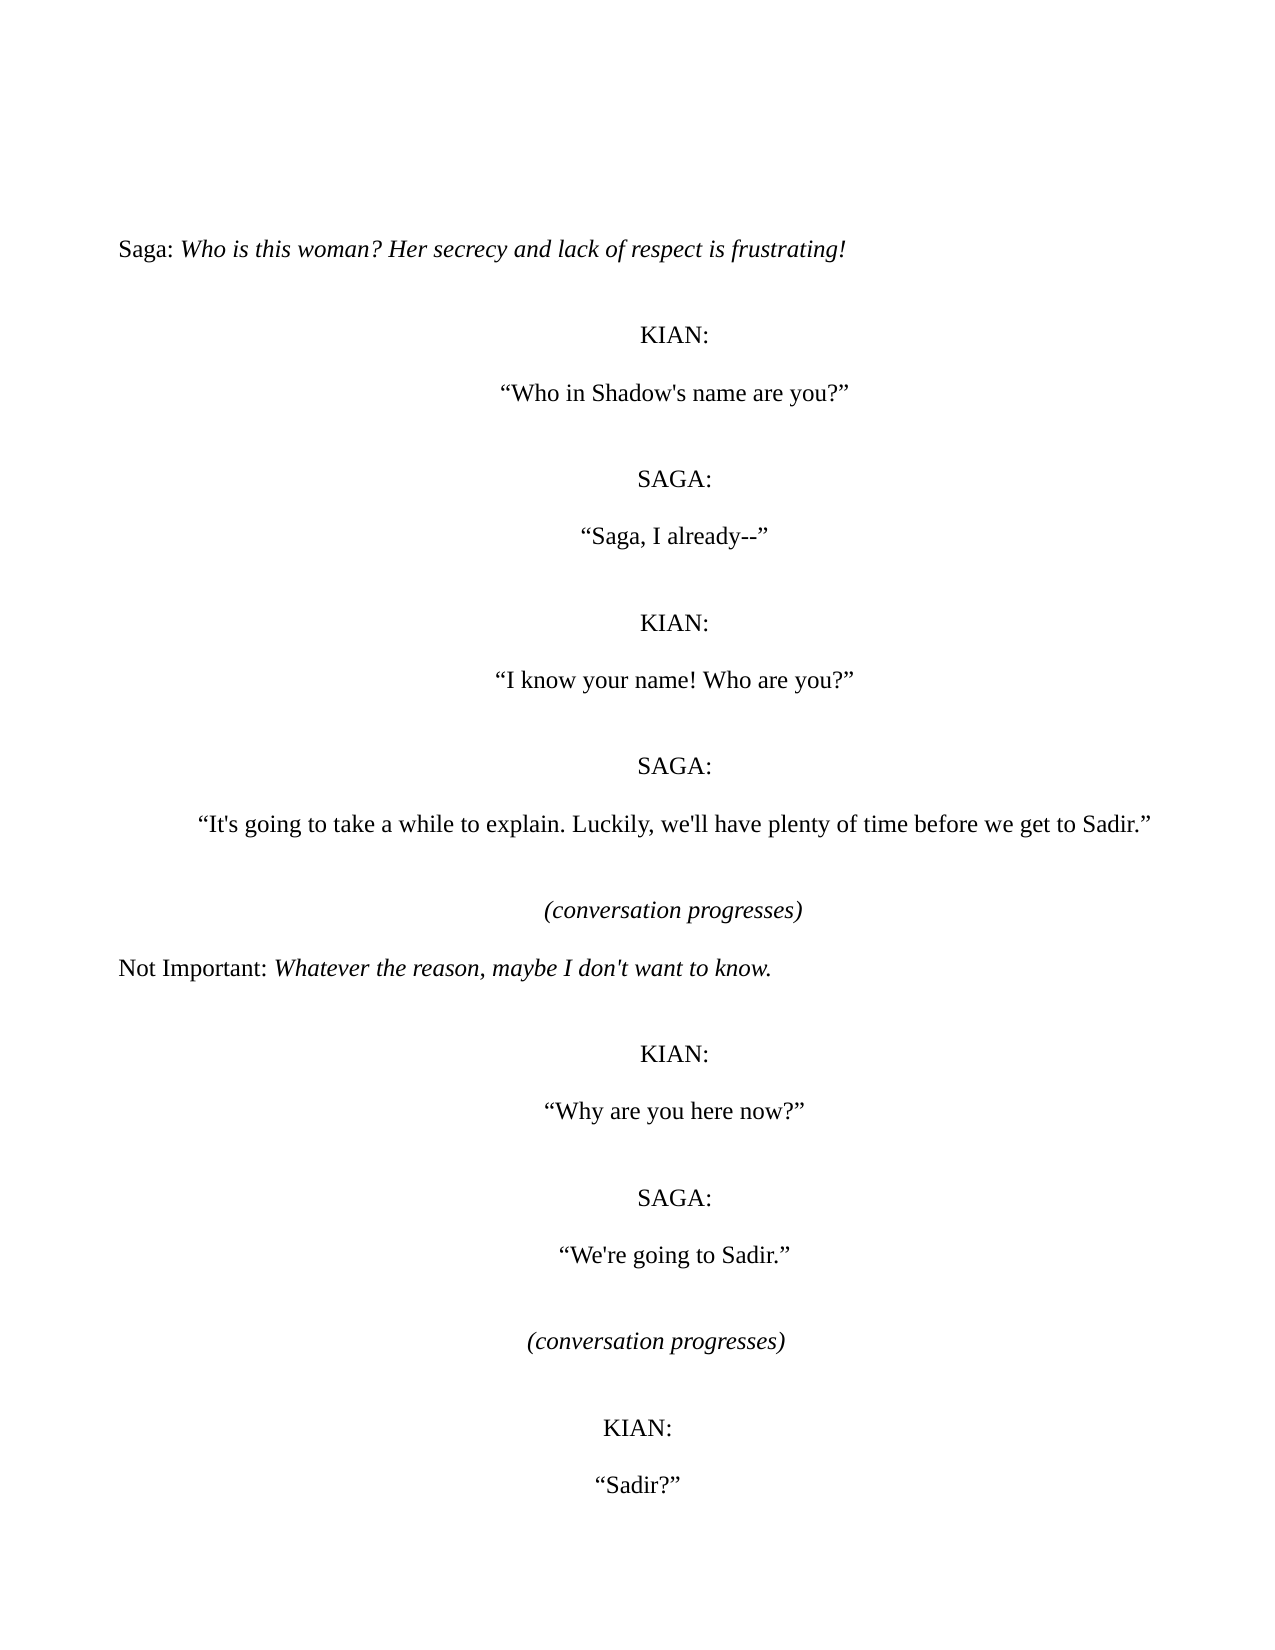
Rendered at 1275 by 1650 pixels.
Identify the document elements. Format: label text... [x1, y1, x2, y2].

text “Who in Shadow's name are you?” [118, 378, 1157, 406]
text “It's going to take a while to explain. Luckily, we'll have plenty of time before we get to Sadir.” [118, 809, 1157, 838]
text SAGA: [118, 464, 1157, 493]
text KIAN: [118, 1413, 1157, 1441]
text “Sadir?” [118, 1470, 1157, 1499]
text “We're going to Sadir.” [118, 1240, 1157, 1269]
text (conversation progresses) [118, 1326, 1157, 1355]
text KIAN: [118, 608, 1157, 636]
text “Why are you here now?” [118, 1096, 1157, 1125]
text SAGA: [118, 751, 1157, 780]
text “Saga, I already--” [118, 521, 1157, 550]
text SAGA: [118, 1183, 1157, 1211]
text “I know your name! Who are you?” [118, 665, 1157, 694]
text Not Important: Whatever the reason, maybe I don't want to know. [118, 953, 1157, 981]
text KIAN: [118, 1039, 1157, 1068]
text (conversation progresses) [118, 895, 1157, 924]
text KIAN: [118, 320, 1157, 349]
text Saga: Who is this woman? Her secrecy and lack of respect is frustrating! [118, 234, 1157, 263]
